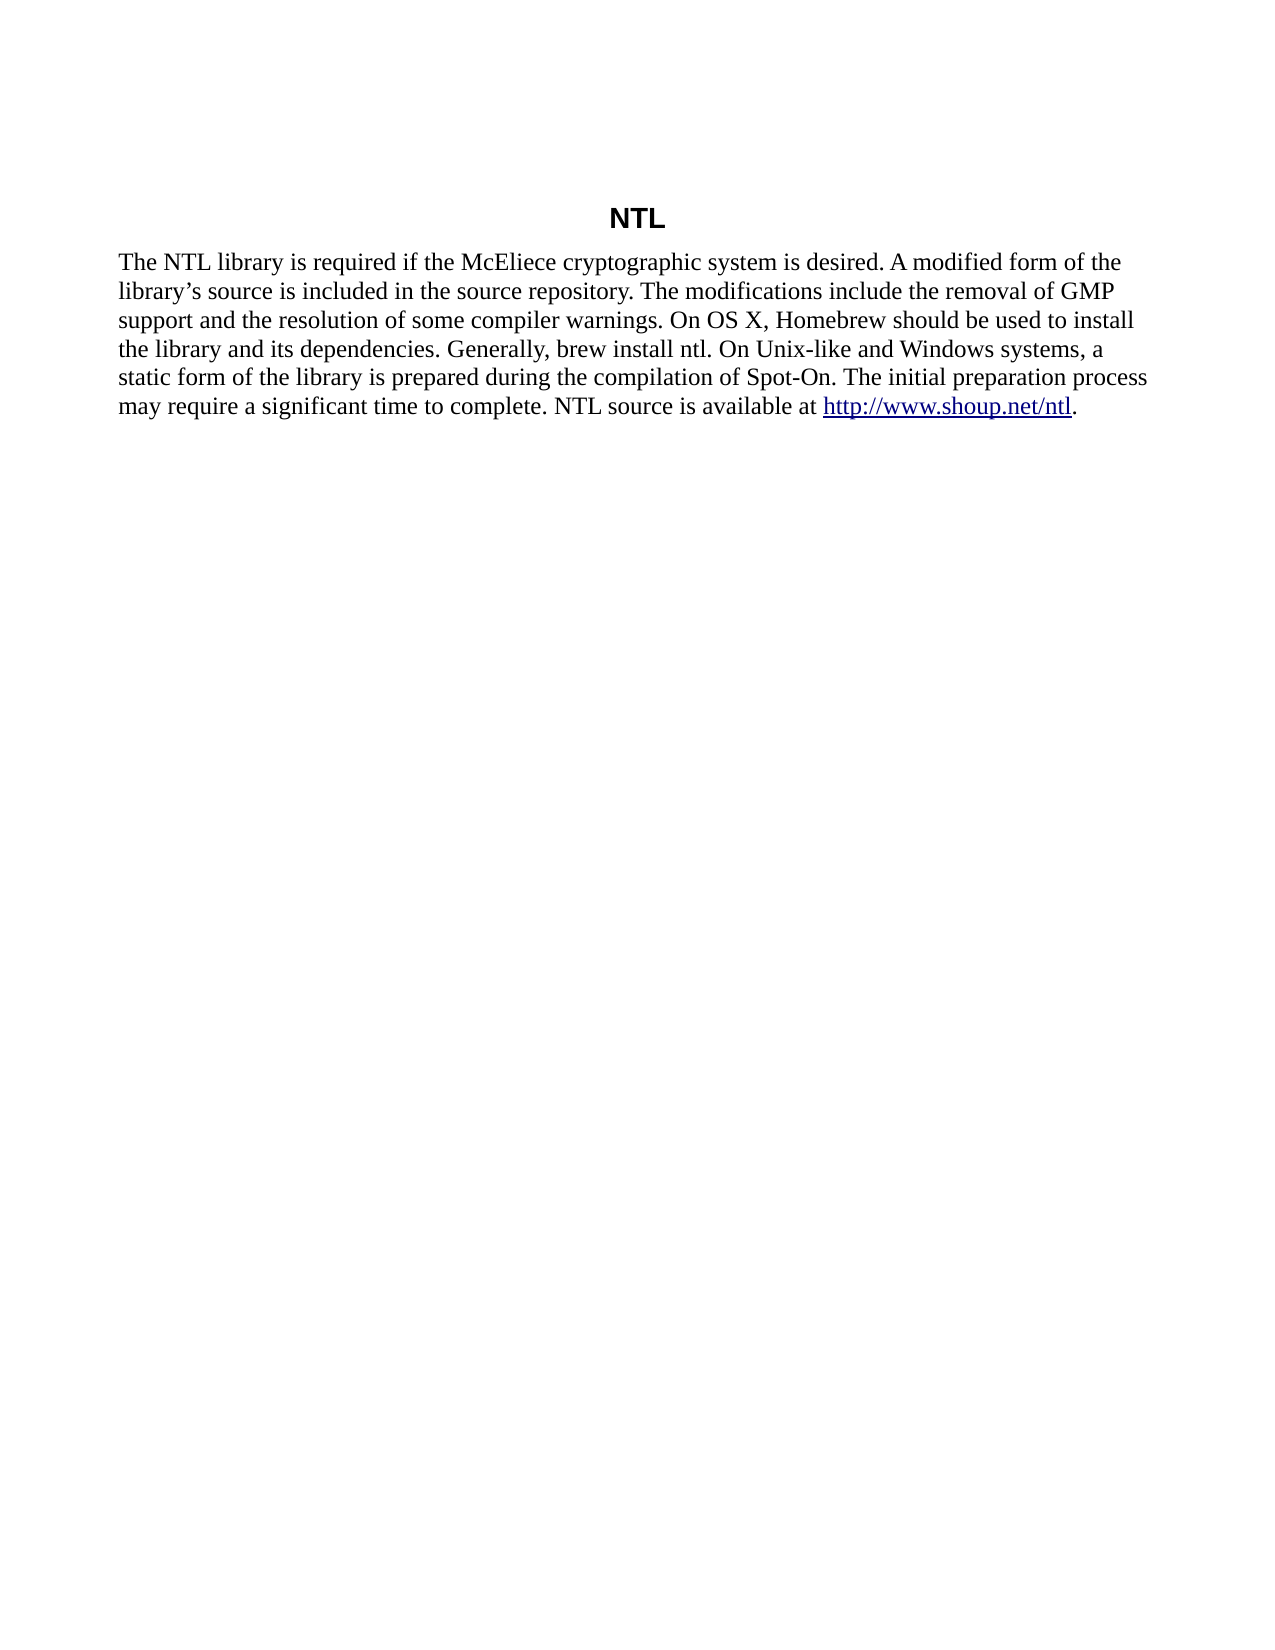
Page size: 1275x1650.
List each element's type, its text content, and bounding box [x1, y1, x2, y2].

text The NTL library is required if the McEliece cryptographic system is desired. A modified form of the library’s source is included in the source repository. The modifications include the removal of GMP support and the resolution of some compiler warnings. On OS X, Homebrew should be used to install the library and its dependencies. Generally, brew install ntl. On Unix-like and Windows systems, a static form of the library is prepared during the compilation of Spot-On. The initial preparation process may require a significant time to complete. NTL source is available at http://www.shoup.net/ntl. [118, 247, 1157, 420]
subtitle NTL [118, 201, 1157, 235]
